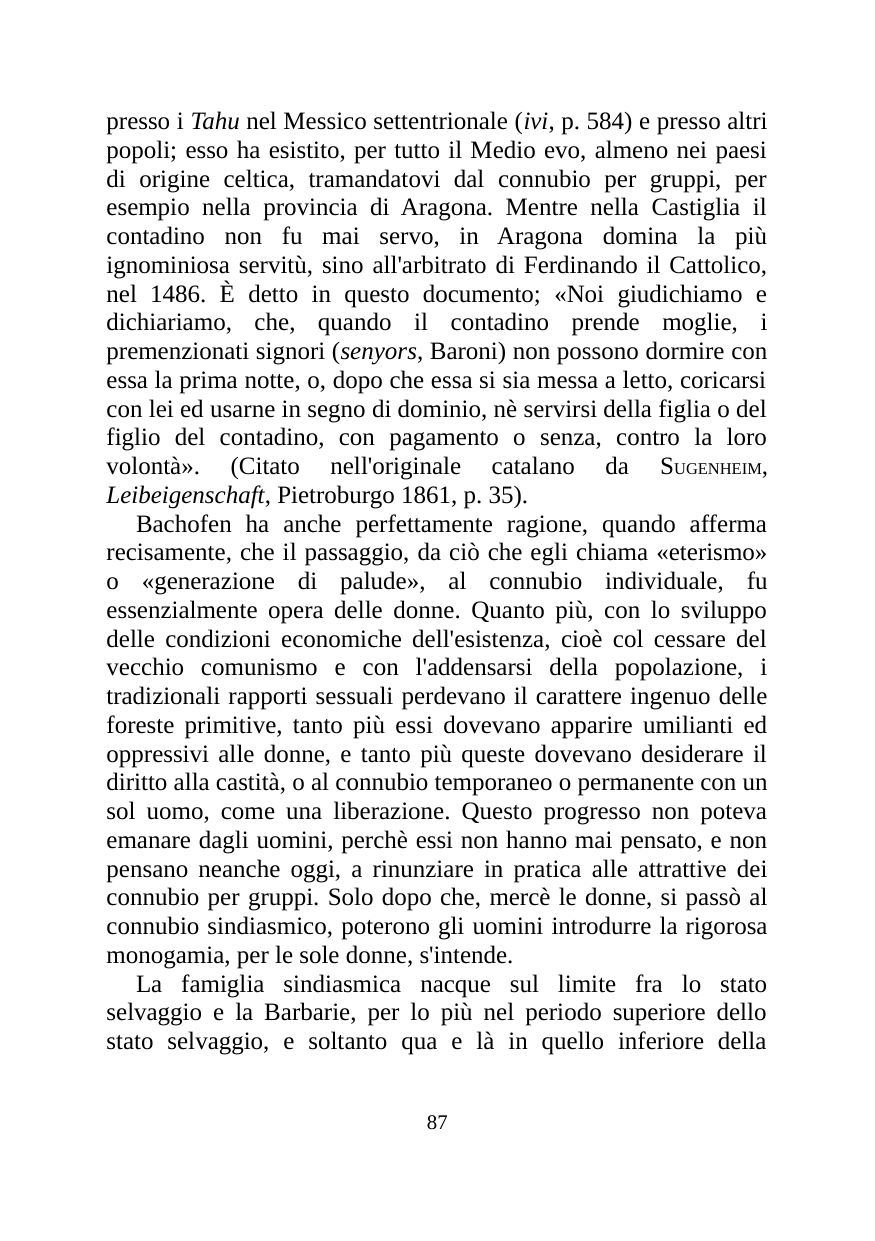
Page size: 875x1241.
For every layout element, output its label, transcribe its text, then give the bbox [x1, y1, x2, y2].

text presso i Tahu nel Messico settentrionale (ivi, p. 584) e presso altri popoli; esso ha esistito, per tutto il Medio evo, almeno nei paesi di origine celtica, tramandatovi dal connubio per gruppi, per esempio nella provincia di Aragona. Mentre nella Castiglia il contadino non fu mai servo, in Aragona domina la più ignominiosa servitù, sino all'arbitrato di Ferdinando il Cattolico, nel 1486. È detto in questo documento; «Noi giudichiamo e dichiariamo, che, quando il contadino prende moglie, i premenzionati signori (senyors, Baroni) non possono dormire con essa la prima notte, o, dopo che essa si sia messa a letto, coricarsi con lei ed usarne in segno di dominio, nè servirsi della figlia o del figlio del contadino, con pagamento o senza, contro la loro volontà». (Citato nell'originale catalano da Sugenheim, Leibeigenschaft, Pietroburgo 1861, p. 35). [106, 106, 768, 509]
text Bachofen ha anche perfettamente ragione, quando afferma recisamente, che il passaggio, da ciò che egli chiama «eterismo» o «generazione di palude», al connubio individuale, fu essenzialmente opera delle donne. Quanto più, con lo sviluppo delle condizioni economiche dell'esistenza, cioè col cessare del vecchio comunismo e con l'addensarsi della popolazione, i tradizionali rapporti sessuali perdevano il carattere ingenuo delle foreste primitive, tanto più essi dovevano apparire umilianti ed oppressivi alle donne, e tanto più queste dovevano desiderare il diritto alla castità, o al connubio temporaneo o permanente con un sol uomo, come una liberazione. Questo progresso non poteva emanare dagli uomini, perchè essi non hanno mai pensato, e non pensano neanche oggi, a rinunziare in pratica alle attrattive dei connubio per gruppi. Solo dopo che, mercè le donne, si passò al connubio sindiasmico, poterono gli uomini introdurre la rigorosa monogamia, per le sole donne, s'intende. [106, 509, 768, 969]
text La famiglia sindiasmica nacque sul limite fra lo stato selvaggio e la Barbarie, per lo più nel periodo superiore dello stato selvaggio, e soltanto qua e là in quello inferiore della [106, 969, 768, 1055]
